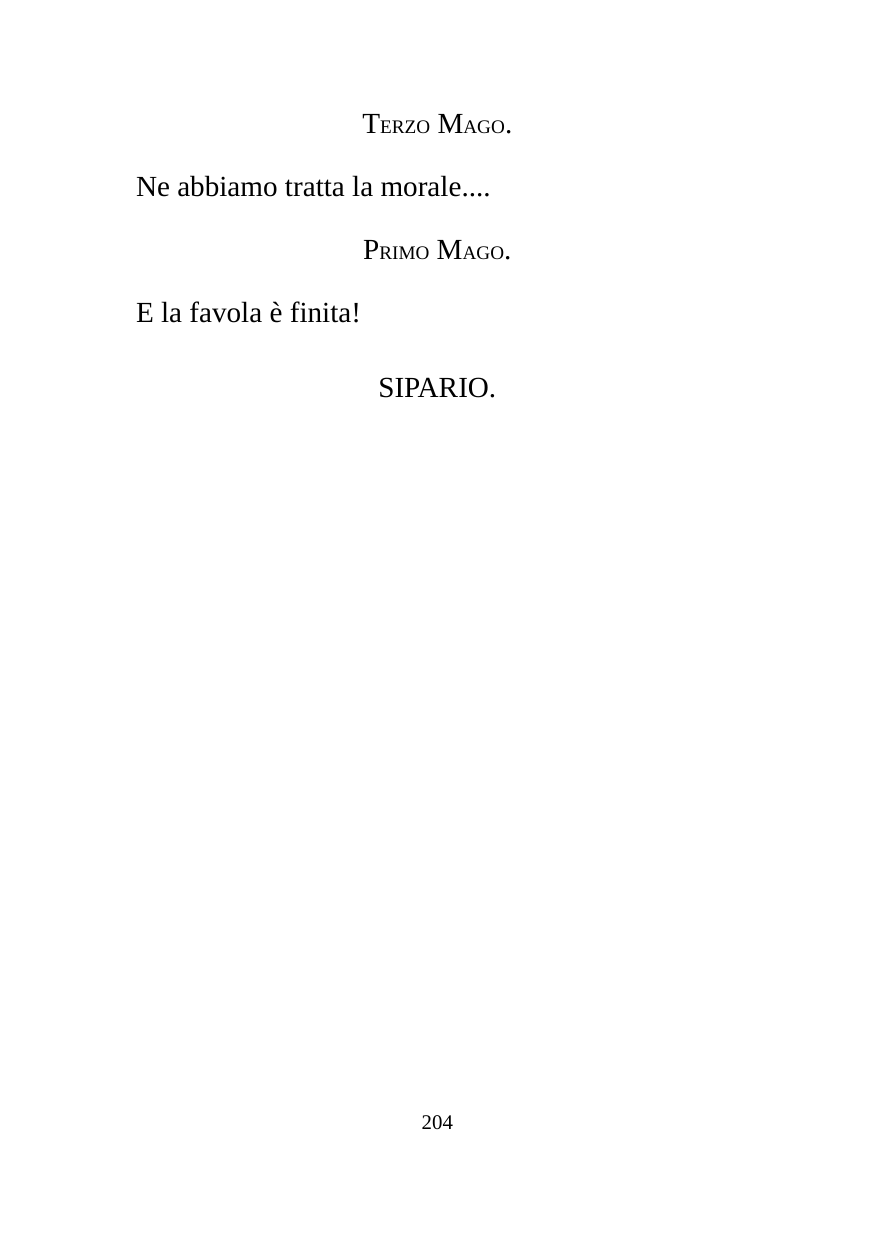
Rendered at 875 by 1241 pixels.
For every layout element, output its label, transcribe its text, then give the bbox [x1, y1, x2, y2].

text Terzo Mago. [106, 106, 768, 140]
text Ne abbiamo tratta la morale.... [106, 169, 768, 203]
text SIPARIO. [106, 370, 768, 404]
text E la favola è finita! [106, 295, 768, 329]
text Primo Mago. [106, 232, 768, 266]
